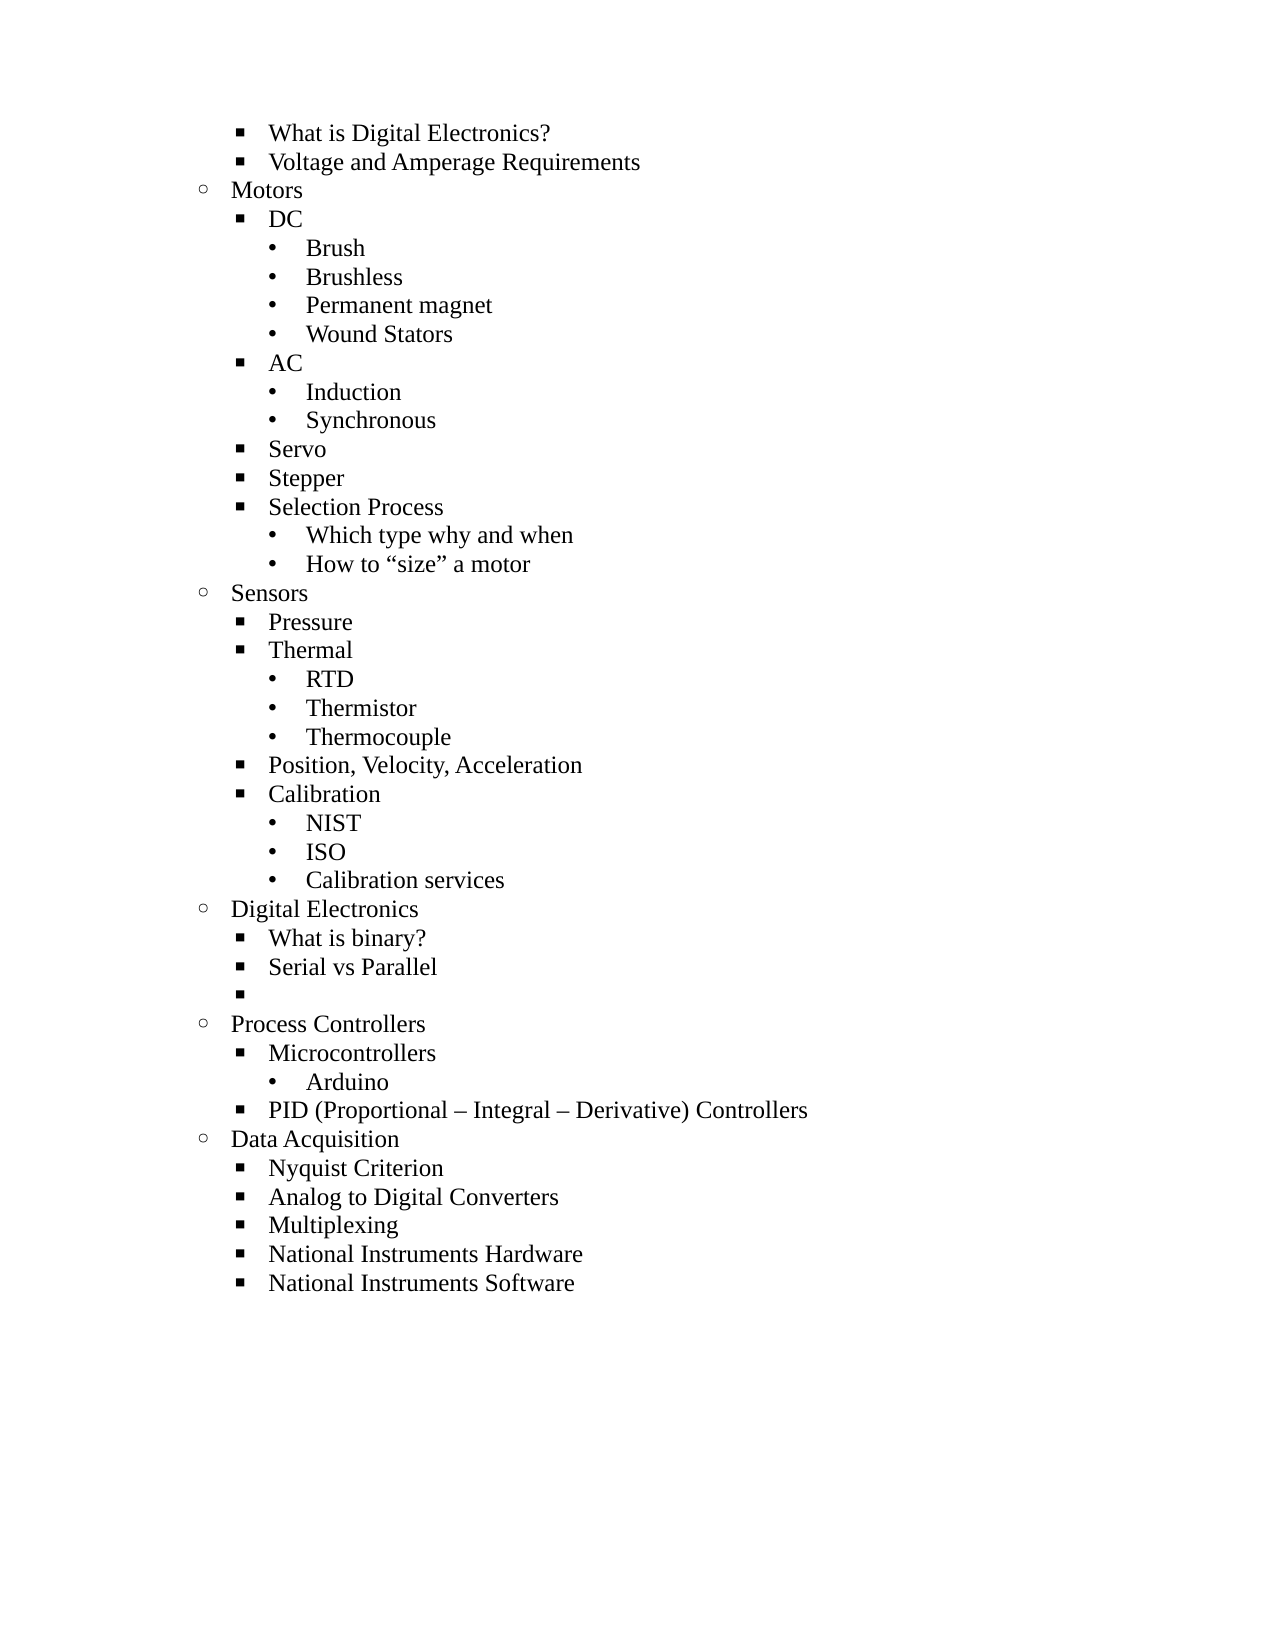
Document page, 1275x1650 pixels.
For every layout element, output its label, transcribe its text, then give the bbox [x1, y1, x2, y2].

list Motors [193, 176, 1157, 204]
list NIST [268, 808, 1157, 837]
list Permanent magnet [268, 291, 1157, 319]
list Voltage and Amperage Requirements [231, 147, 1157, 176]
list Data Acquisition [193, 1124, 1157, 1153]
list Thermal [231, 636, 1157, 664]
list ISO [268, 837, 1157, 866]
list DC [231, 204, 1157, 233]
list Analog to Digital Converters [231, 1182, 1157, 1211]
list Thermistor [268, 693, 1157, 722]
list Digital Electronics [193, 894, 1157, 923]
list Arduino [268, 1067, 1157, 1096]
list Nyquist Criterion [231, 1153, 1157, 1182]
list What is binary? [231, 923, 1157, 952]
list Induction [268, 377, 1157, 406]
list Sensors [193, 578, 1157, 607]
list Serial vs Parallel [231, 952, 1157, 981]
list What is Digital Electronics? [231, 118, 1157, 147]
list Process Controllers [193, 1009, 1157, 1038]
list Multiplexing [231, 1211, 1157, 1239]
list Brushless [268, 262, 1157, 291]
list Calibration [231, 779, 1157, 808]
list Pressure [231, 607, 1157, 636]
list Stepper [231, 463, 1157, 492]
list Microcontrollers [231, 1038, 1157, 1067]
list Position, Velocity, Acceleration [231, 751, 1157, 779]
list Wound Stators [268, 319, 1157, 348]
list RTD [268, 664, 1157, 693]
list AC [231, 348, 1157, 377]
list National Instruments Software [231, 1268, 1157, 1297]
list How to “size” a motor [268, 549, 1157, 578]
list Which type why and when [268, 521, 1157, 549]
list Brush [268, 233, 1157, 262]
list National Instruments Hardware [231, 1239, 1157, 1268]
list Thermocouple [268, 722, 1157, 751]
list PID (Proportional – Integral – Derivative) Controllers [231, 1096, 1157, 1124]
list Synchronous [268, 406, 1157, 434]
list Calibration services [268, 866, 1157, 894]
list Servo [231, 434, 1157, 463]
list Selection Process [231, 492, 1157, 521]
